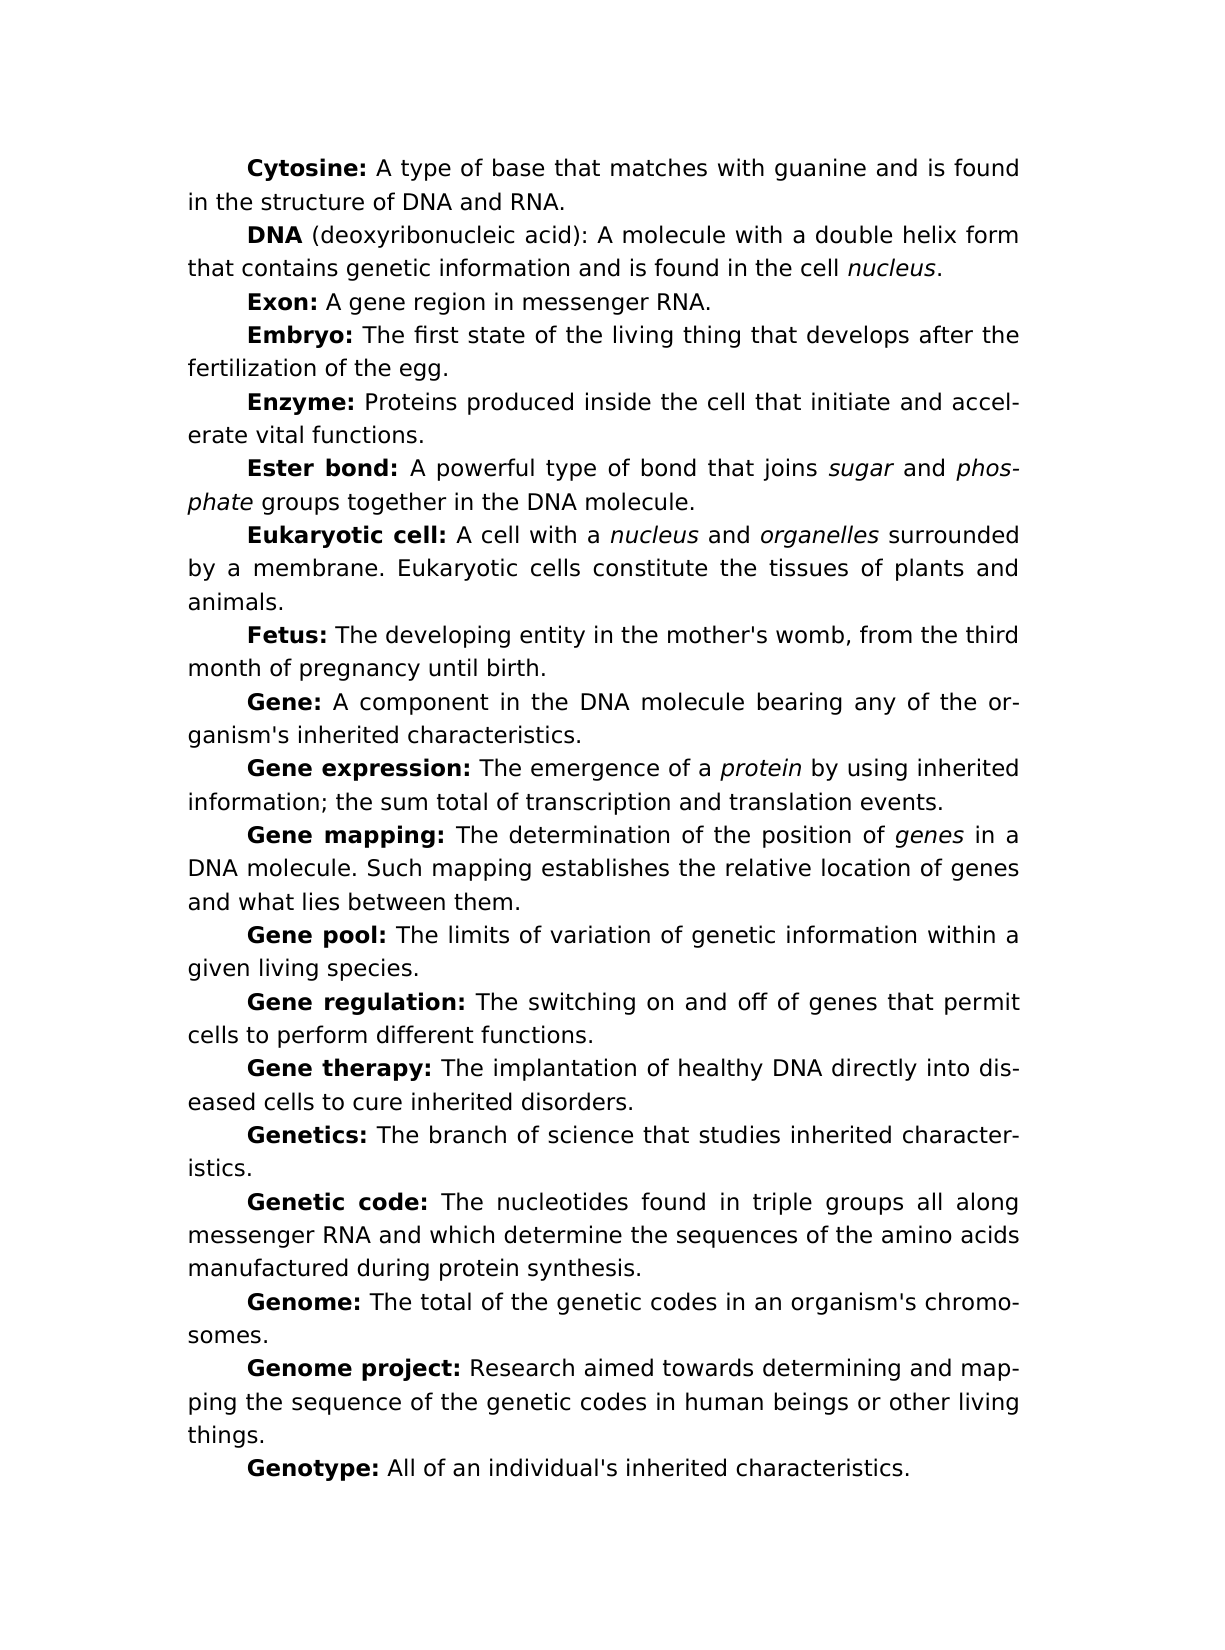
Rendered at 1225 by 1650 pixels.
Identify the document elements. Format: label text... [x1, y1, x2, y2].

text Gene ex­pres­sion: The emer­gence of a pro­tein by us­ing in­her­it­ed in­for­ma­tion; the sum to­tal of tran­scrip­tion and trans­la­tion events. [187, 750, 1020, 817]
text Genetic code: The nu­cle­ot­i­des found in tri­ple groups all along mes­sen­ger RNA and which de­ter­mine the se­quen­ces of the ami­no ac­ids man­u­fac­tured dur­ing pro­tein syn­the­sis. [187, 1183, 1020, 1283]
text Genotype: All of an in­di­vid­u­al's in­her­it­ed char­ac­ter­is­tics. [187, 1450, 1020, 1483]
text Embryo: The first state of the liv­ing thing that de­vel­ops aft­er the fer­ti­li­za­tion of the egg. [187, 317, 1020, 383]
text Cytosine: A type of base that match­es with gua­nine and is found in the struc­ture of DNA and RNA. [187, 150, 1020, 217]
text Genome: The to­tal of the ge­net­ic codes in an or­gan­ism's chro­mo­somes. [187, 1283, 1020, 1350]
text Fetus: The de­vel­op­ing en­ti­ty in the moth­er's womb, from the third month of preg­nan­cy un­til birth. [187, 617, 1020, 683]
text Enzyme: Proteins pro­duced in­side the cell that in­i­ti­ate and ac­cel­er­ate vi­tal func­tions. [187, 383, 1020, 450]
text Ester bond: A pow­er­ful type of bond that joins sug­ar and phos­phate groups to­geth­er in the DNA mol­e­cule. [187, 450, 1020, 517]
text Exon: A gene re­gion in mes­sen­ger RNA. [187, 283, 1020, 317]
text Eukaryotic cell: A cell with a nu­cle­us and or­gan­elles sur­round­ed by a mem­brane. Eukaryotic cells con­sti­tute the tis­sues of plants and an­i­mals. [187, 517, 1020, 617]
text DNA (de­ox­y­ri­bo­nu­cle­ic ac­id): A mol­e­cule with a dou­ble he­lix form that con­tains ge­net­ic in­for­ma­tion and is found in the cell nu­cle­us. [187, 217, 1020, 283]
text Gene map­ping: The de­ter­mi­na­tion of the po­si­tion of genes in a DNA mol­e­cule. Such map­ping es­tab­lish­es the rel­a­tive lo­ca­tion of genes and what lies be­tween them. [187, 817, 1020, 917]
text Genome project: Research aimed to­wards de­ter­min­ing and map­ping the se­quence of the ge­net­ic codes in hu­man be­ings or oth­er liv­ing things. [187, 1350, 1020, 1450]
text Gene pool: The lim­its of var­i­a­tion of ge­net­ic in­for­ma­tion with­in a giv­en liv­ing spe­cies. [187, 917, 1020, 983]
text Gene: A com­po­nent in the DNA mol­e­cule bear­ing any of the or­gan­ism's in­her­it­ed char­ac­ter­is­tics. [187, 683, 1020, 750]
text Gene reg­u­la­tion: The switch­ing on and off of genes that per­mit cells to per­form dif­fer­ent func­tions. [187, 983, 1020, 1050]
text Genetics: The branch of sci­ence that stud­ies in­her­it­ed char­ac­ter­is­tics. [187, 1117, 1020, 1183]
text Gene ther­a­py: The im­plan­ta­tion of healthy DNA di­rect­ly in­to dis­eased cells to cure in­her­it­ed dis­or­ders. [187, 1050, 1020, 1117]
